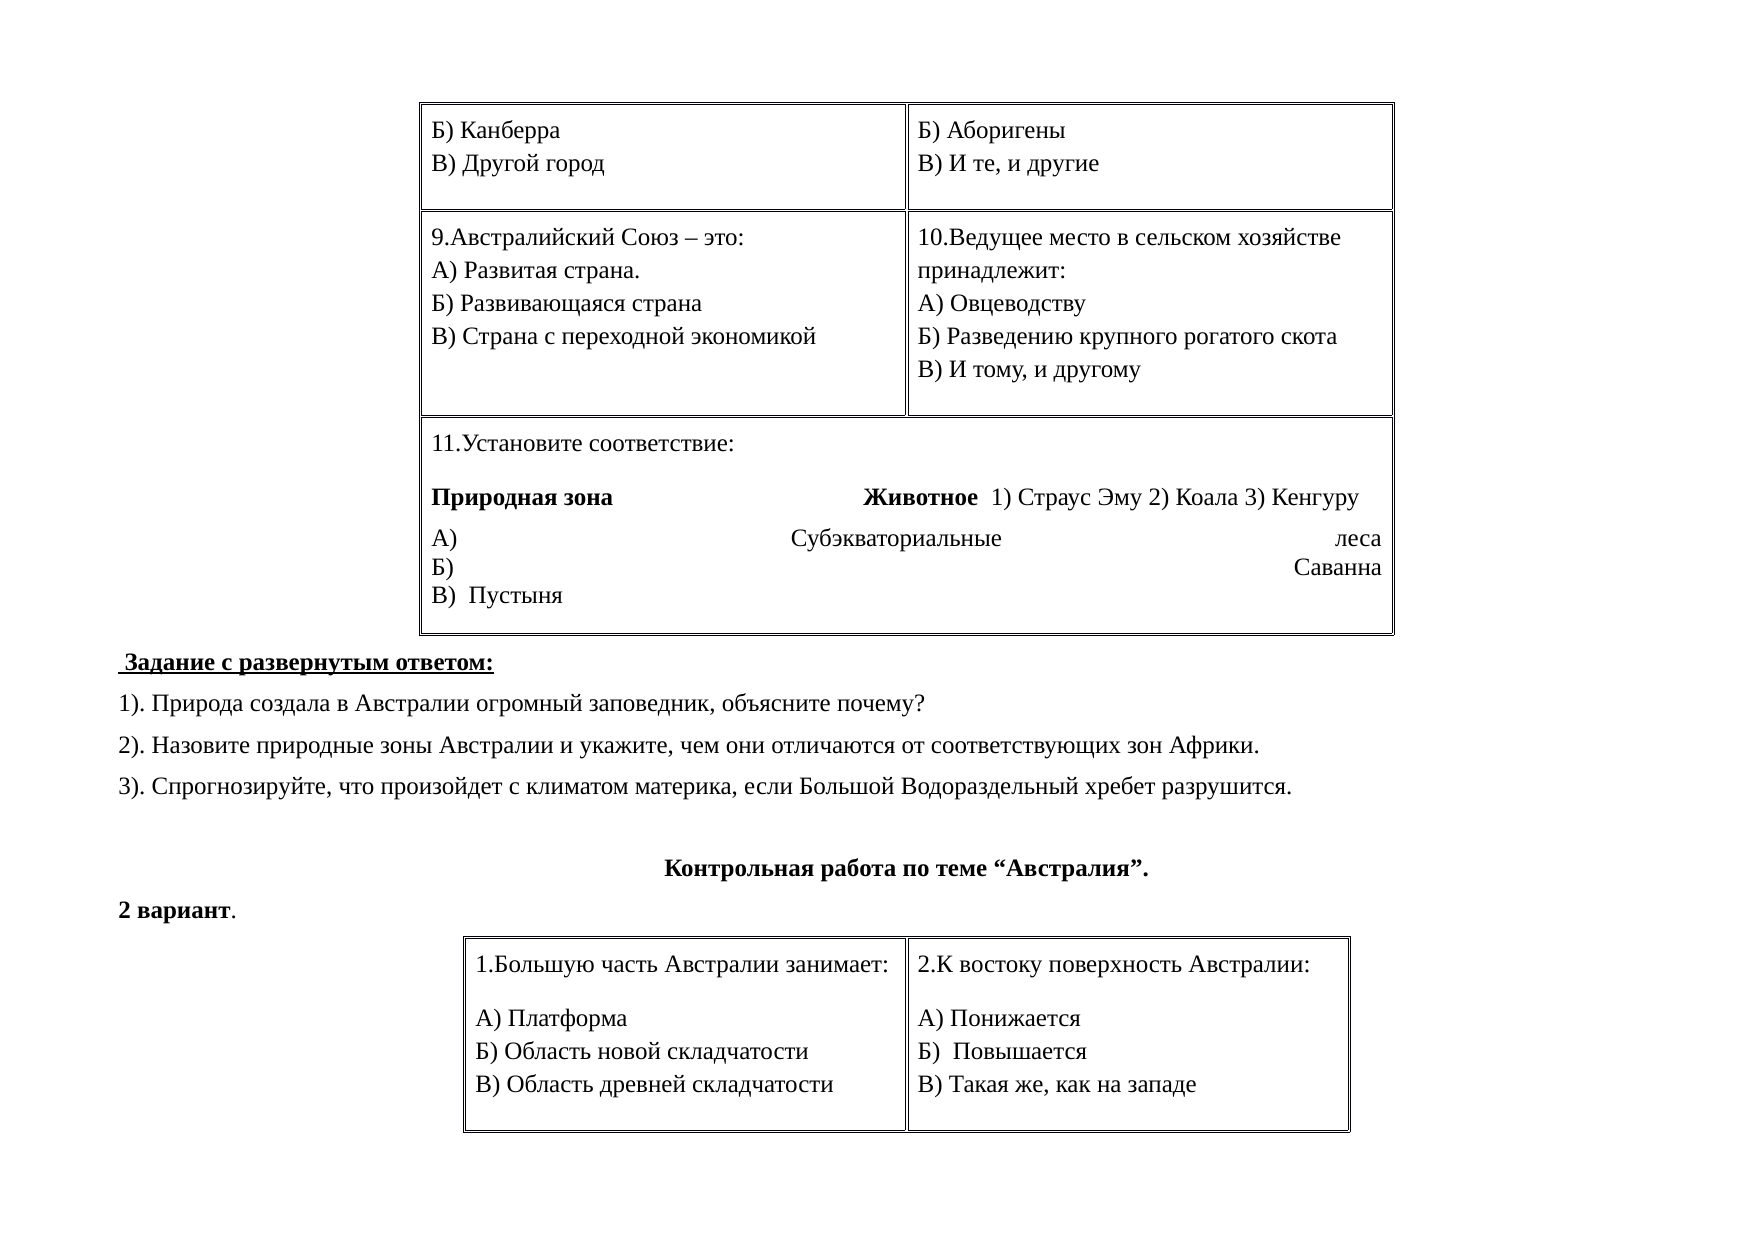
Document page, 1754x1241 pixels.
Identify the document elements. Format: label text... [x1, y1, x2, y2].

text Задание с развернутым ответом: [118, 647, 1695, 676]
table_cell Б) Аборигены В) И те, и другие [909, 105, 1392, 209]
text Контрольная работа по теме “Австралия”. [118, 853, 1695, 882]
table_cell 11.Установите соответствие: Природная зона Животное 1) Страус Эму 2) Коала 3) Кенгуру А) Субэкваториальные леса Б) Саванна В) Пустыня [422, 418, 1392, 632]
table_cell 10.Ведущее место в сельском хозяйстве принадлежит: А) Овцеводству Б) Разведению крупного рогатого скота В) И тому, и другому [909, 212, 1392, 414]
text 2). Назовите природные зоны Австралии и укажите, чем они отличаются от соответствующих зон Африки. [118, 730, 1695, 758]
table_header 2.К востоку поверхность Австралии: А) Понижается Б) Повышается В) Такая же, как на западе [909, 939, 1348, 1130]
text 3). Спрогнозируйте, что произойдет с климатом материка, если Большой Водораздельный хребет разрушится. [118, 771, 1695, 800]
table_cell Б) Канберра В) Другой город [422, 105, 905, 209]
text 1). Природа создала в Австралии огромный заповедник, объясните почему? [118, 688, 1695, 717]
table_header 1.Большую часть Австралии занимает: А) Платформа Б) Область новой складчатости В) Область древней складчатости [466, 939, 905, 1130]
text 2 вариант. [118, 895, 1695, 923]
table_cell 9.Австралийский Союз – это: А) Развитая страна. Б) Развивающаяся страна В) Страна с переходной экономикой [422, 212, 905, 414]
